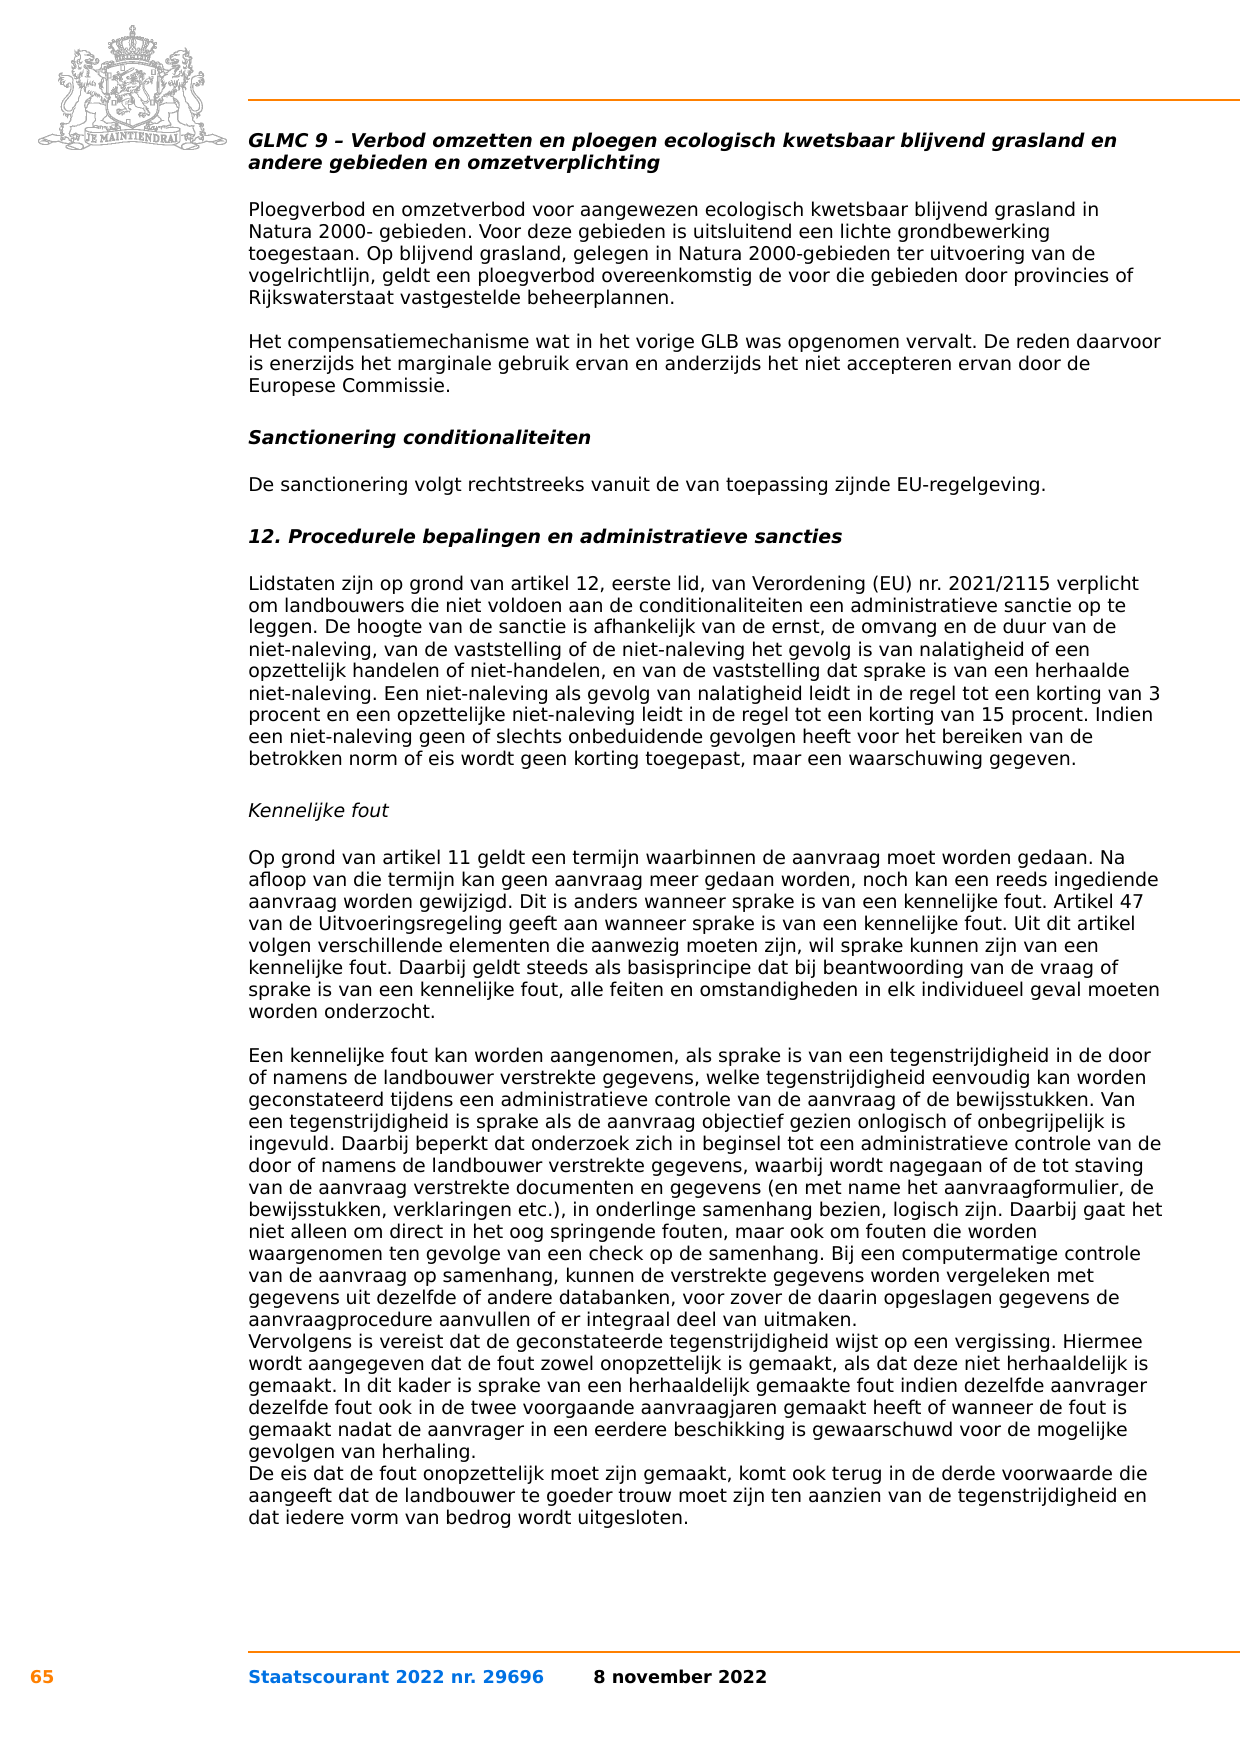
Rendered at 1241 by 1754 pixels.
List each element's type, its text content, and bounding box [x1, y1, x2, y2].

subtitle Sanctionering conditionaliteiten [248, 427, 1163, 448]
text Een kennelijke fout kan worden aangenomen, als sprake is van een tegenstrijdigheid in de door of namens de landbouwer verstrekte gegevens, welke tegenstrijdigheid eenvoudig kan worden geconstateerd tijdens een administratieve controle van de aanvraag of de bewijsstukken. Van een tegenstrijdigheid is sprake als de aanvraag objectief gezien onlogisch of onbegrijpelijk is ingevuld. Daarbij beperkt dat onderzoek zich in beginsel tot een administratieve controle van de door of namens de landbouwer verstrekte gegevens, waarbij wordt nagegaan of de tot staving van de aanvraag verstrekte documenten en gegevens (en met name het aanvraagformulier, de bewijsstukken, verklaringen etc.), in onderlinge samenhang bezien, logisch zijn. Daarbij gaat het niet alleen om direct in het oog springende fouten, maar ook om fouten die worden waargenomen ten gevolge van een check op de samenhang. Bij een computermatige controle van de aanvraag op samenhang, kunnen de verstrekte gegevens worden vergeleken met gegevens uit dezelfde of andere databanken, voor zover de daarin opgeslagen gegevens de aanvraagprocedure aanvullen of er integraal deel van uitmaken. [248, 1045, 1163, 1331]
subtitle 12. Procedurele bepalingen en administratieve sancties [248, 526, 1163, 547]
subtitle GLMC 9 – Verbod omzetten en ploegen ecologisch kwetsbaar blijvend grasland en andere gebieden en omzetverplichting [248, 130, 1163, 174]
text Ploegverbod en omzetverbod voor aangewezen ecologisch kwetsbaar blijvend grasland in Natura 2000- gebieden. Voor deze gebieden is uitsluitend een lichte grondbewerking toegestaan. Op blijvend grasland, gelegen in Natura 2000-gebieden ter uitvoering van de vogelrichtlijn, geldt een ploegverbod overeenkomstig de voor die gebieden door provincies of Rijkswaterstaat vastgestelde beheerplannen. [248, 199, 1163, 309]
text Lidstaten zijn op grond van artikel 12, eerste lid, van Verordening (EU) nr. 2021/2115 verplicht om landbouwers die niet voldoen aan de conditionaliteiten een administratieve sanctie op te leggen. De hoogte van de sanctie is afhankelijk van de ernst, de omvang en de duur van de niet-naleving, van de vaststelling of de niet-naleving het gevolg is van nalatigheid of een opzettelijk handelen of niet-handelen, en van de vaststelling dat sprake is van een herhaalde niet-naleving. Een niet-naleving als gevolg van nalatigheid leidt in de regel tot een korting van 3 procent en een opzettelijke niet-naleving leidt in de regel tot een korting van 15 procent. Indien een niet-naleving geen of slechts onbeduidende gevolgen heeft voor het bereiken van de betrokken norm of eis wordt geen korting toegepast, maar een waarschuwing gegeven. [248, 572, 1163, 770]
text Vervolgens is vereist dat de geconstateerde tegenstrijdigheid wijst op een vergissing. Hiermee wordt aangegeven dat de fout zowel onopzettelijk is gemaakt, als dat deze niet herhaaldelijk is gemaakt. In dit kader is sprake van een herhaaldelijk gemaakte fout indien dezelfde aanvrager dezelfde fout ook in de twee voorgaande aanvraagjaren gemaakt heeft of wanneer de fout is gemaakt nadat de aanvrager in een eerdere beschikking is gewaarschuwd voor de mogelijke gevolgen van herhaling. [248, 1331, 1163, 1463]
text De sanctionering volgt rechtstreeks vanuit de van toepassing zijnde EU-regelgeving. [248, 473, 1163, 496]
subtitle Kennelijke fout [248, 800, 1163, 822]
text Het compensatiemechanisme wat in het vorige GLB was opgenomen vervalt. De reden daarvoor is enerzijds het marginale gebruik ervan en anderzijds het niet accepteren ervan door de Europese Commissie. [248, 331, 1163, 397]
text De eis dat de fout onopzettelijk moet zijn gemaakt, komt ook terug in de derde voorwaarde die aangeeft dat de landbouwer te goeder trouw moet zijn ten aanzien van de tegenstrijdigheid en dat iedere vorm van bedrog wordt uitgesloten. [248, 1463, 1163, 1528]
text Op grond van artikel 11 geldt een termijn waarbinnen de aanvraag moet worden gedaan. Na afloop van die termijn kan geen aanvraag meer gedaan worden, noch kan een reeds ingediende aanvraag worden gewijzigd. Dit is anders wanneer sprake is van een kennelijke fout. Artikel 47 van de Uitvoeringsregeling geeft aan wanneer sprake is van een kennelijke fout. Uit dit artikel volgen verschillende elementen die aanwezig moeten zijn, wil sprake kunnen zijn van een kennelijke fout. Daarbij geldt steeds als basisprincipe dat bij beantwoording van de vraag of sprake is van een kennelijke fout, alle feiten en omstandigheden in elk individueel geval moeten worden onderzocht. [248, 847, 1163, 1023]
picture [38, 25, 227, 150]
